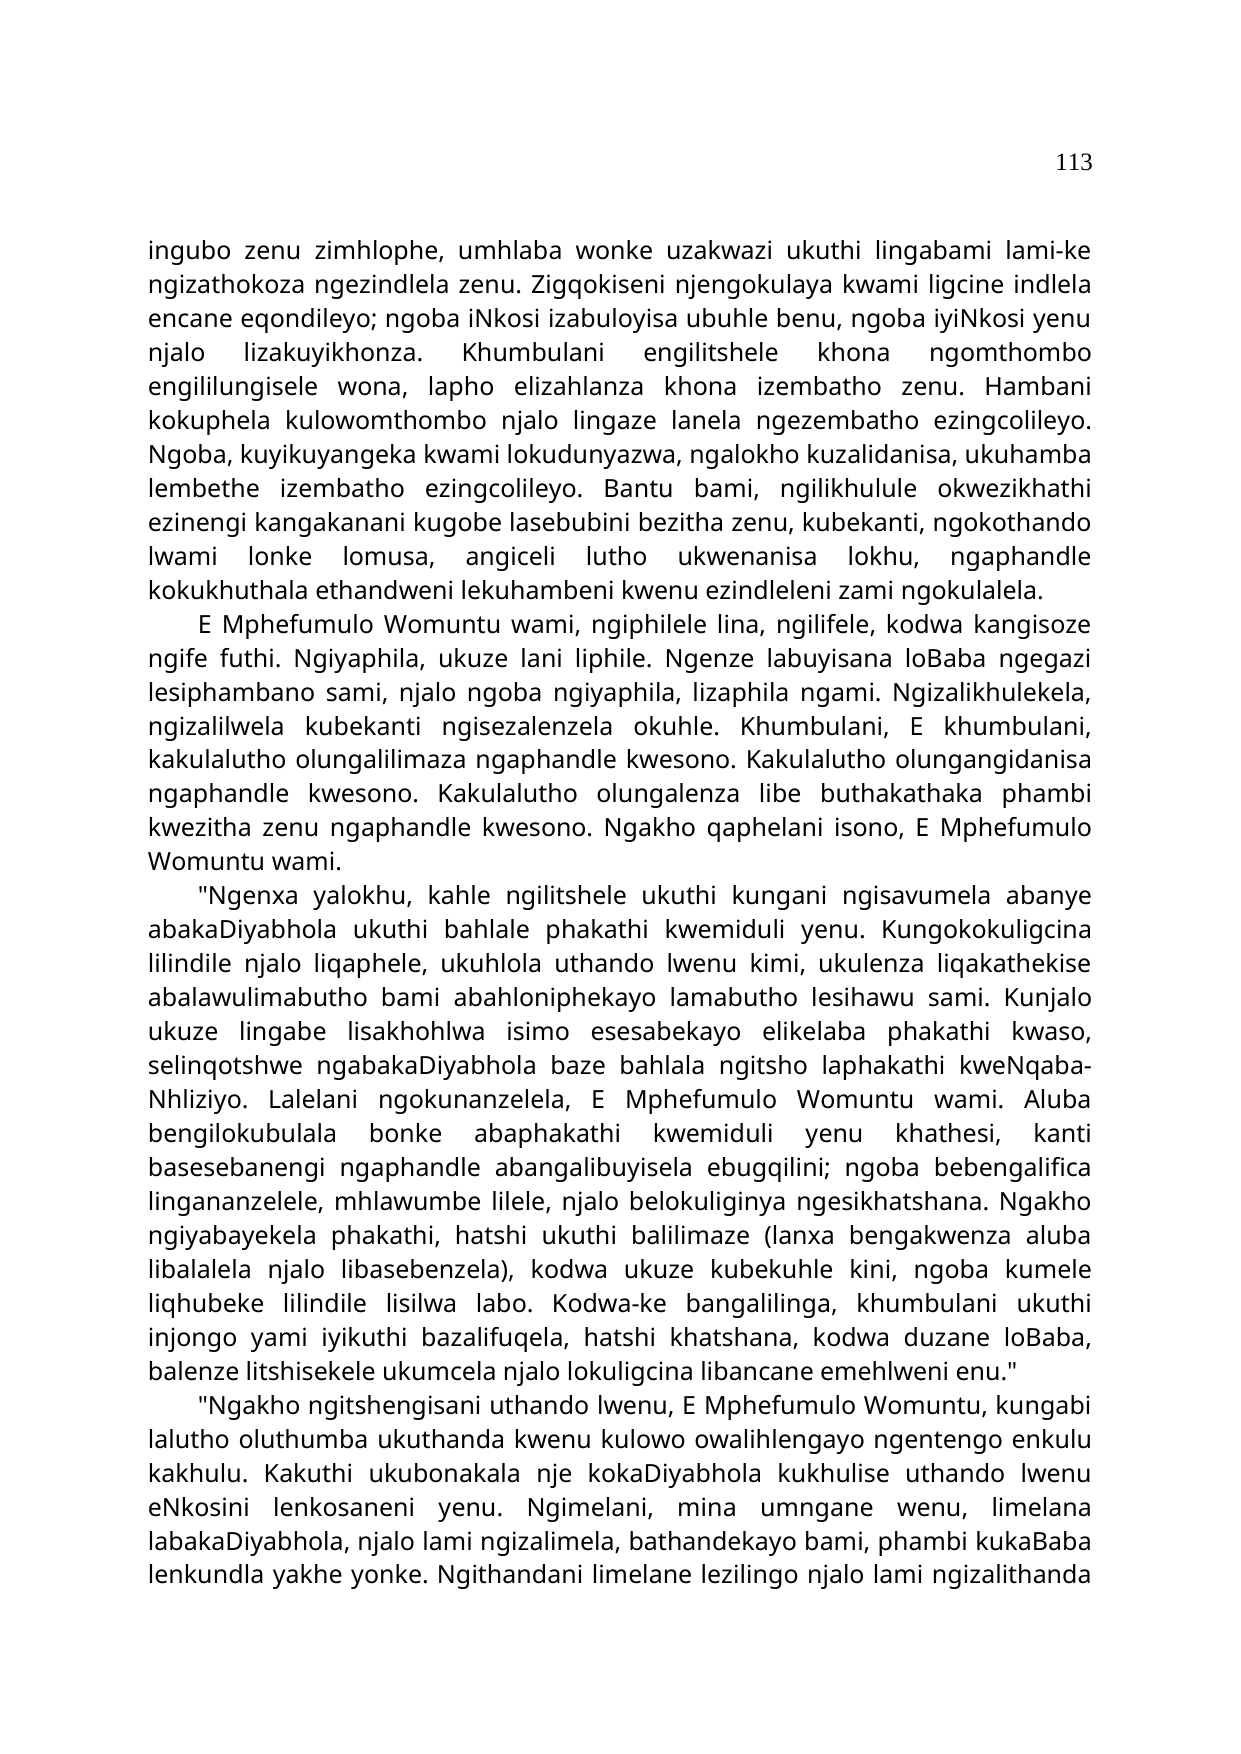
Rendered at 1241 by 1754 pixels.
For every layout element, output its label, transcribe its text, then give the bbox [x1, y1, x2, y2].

text "Ngenxa yalokhu, kahle ngilitshele ukuthi kungani ngisavumela abanye abakaDiyabhola ukuthi bahlale phakathi kwemiduli yenu. Kungokokuligcina lilindile njalo liqaphele, ukuhlola uthando lwenu kimi, ukulenza liqakathekise abalawulimabutho bami abahloniphekayo lamabutho lesihawu sami. Kunjalo ukuze lingabe lisakhohlwa isimo esesabekayo elikelaba phakathi kwaso, selinqotshwe ngabakaDiyabhola baze bahlala ngitsho laphakathi kweNqaba-Nhliziyo. Lalelani ngokunanzelela, E Mphefumulo Womuntu wami. Aluba bengilokubulala bonke abaphakathi kwemiduli yenu khathesi, kanti basesebanengi ngaphandle abangalibuyisela ebugqilini; ngoba bebengalifica lingananzelele, mhlawumbe lilele, njalo belokuliginya ngesikhatshana. Ngakho ngiyabayekela phakathi, hatshi ukuthi balilimaze (lanxa bengakwenza aluba libalalela njalo libasebenzela), kodwa ukuze kubekuhle kini, ngoba kumele liqhubeke lilindile lisilwa labo. Kodwa-ke bangalilinga, khumbulani ukuthi injongo yami iyikuthi bazalifuqela, hatshi khatshana, kodwa duzane loBaba, balenze litshisekele ukumcela njalo lokuligcina libancane emehlweni enu." [148, 878, 1093, 1388]
text ingubo zenu zimhlophe, umhlaba wonke uzakwazi ukuthi lingabami lami-ke ngizathokoza ngezindlela zenu. Zigqokiseni njengokulaya kwami ligcine indlela encane eqondileyo; ngoba iNkosi izabuloyisa ubuhle benu, ngoba iyiNkosi yenu njalo lizakuyikhonza. Khumbulani engilitshele khona ngomthombo engililungisele wona, lapho elizahlanza khona izembatho zenu. Hambani kokuphela kulowomthombo njalo lingaze lanela ngezembatho ezingcolileyo. Ngoba, kuyikuyangeka kwami lokudunyazwa, ngalokho kuzalidanisa, ukuhamba lembethe izembatho ezingcolileyo. Bantu bami, ngilikhulule okwezikhathi ezinengi kangakanani kugobe lasebubini bezitha zenu, kubekanti, ngokothando lwami lonke lomusa, angiceli lutho ukwenanisa lokhu, ngaphandle kokukhuthala ethandweni lekuhambeni kwenu ezindleleni zami ngokulalela. [148, 233, 1093, 607]
text E Mphefumulo Womuntu wami, ngiphilele lina, ngilifele, kodwa kangisoze ngife futhi. Ngiyaphila, ukuze lani liphile. Ngenze labuyisana loBaba ngegazi lesiphambano sami, njalo ngoba ngiyaphila, lizaphila ngami. Ngizalikhulekela, ngizalilwela kubekanti ngisezalenzela okuhle. Khumbulani, E khumbulani, kakulalutho olungalilimaza ngaphandle kwesono. Kakulalutho olungangidanisa ngaphandle kwesono. Kakulalutho olungalenza libe buthakathaka phambi kwezitha zenu ngaphandle kwesono. Ngakho qaphelani isono, E Mphefumulo Womuntu wami. [148, 607, 1093, 878]
text "Ngakho ngitshengisani uthando lwenu, E Mphefumulo Womuntu, kungabi lalutho oluthumba ukuthanda kwenu kulowo owalihlengayo ngentengo enkulu kakhulu. Kakuthi ukubonakala nje kokaDiyabhola kukhulise uthando lwenu eNkosini lenkosaneni yenu. Ngimelani, mina umngane wenu, limelana labakaDiyabhola, njalo lami ngizalimela, bathandekayo bami, phambi kukaBaba lenkundla yakhe yonke. Ngithandani limelane lezilingo njalo lami ngizalithanda [148, 1388, 1093, 1591]
